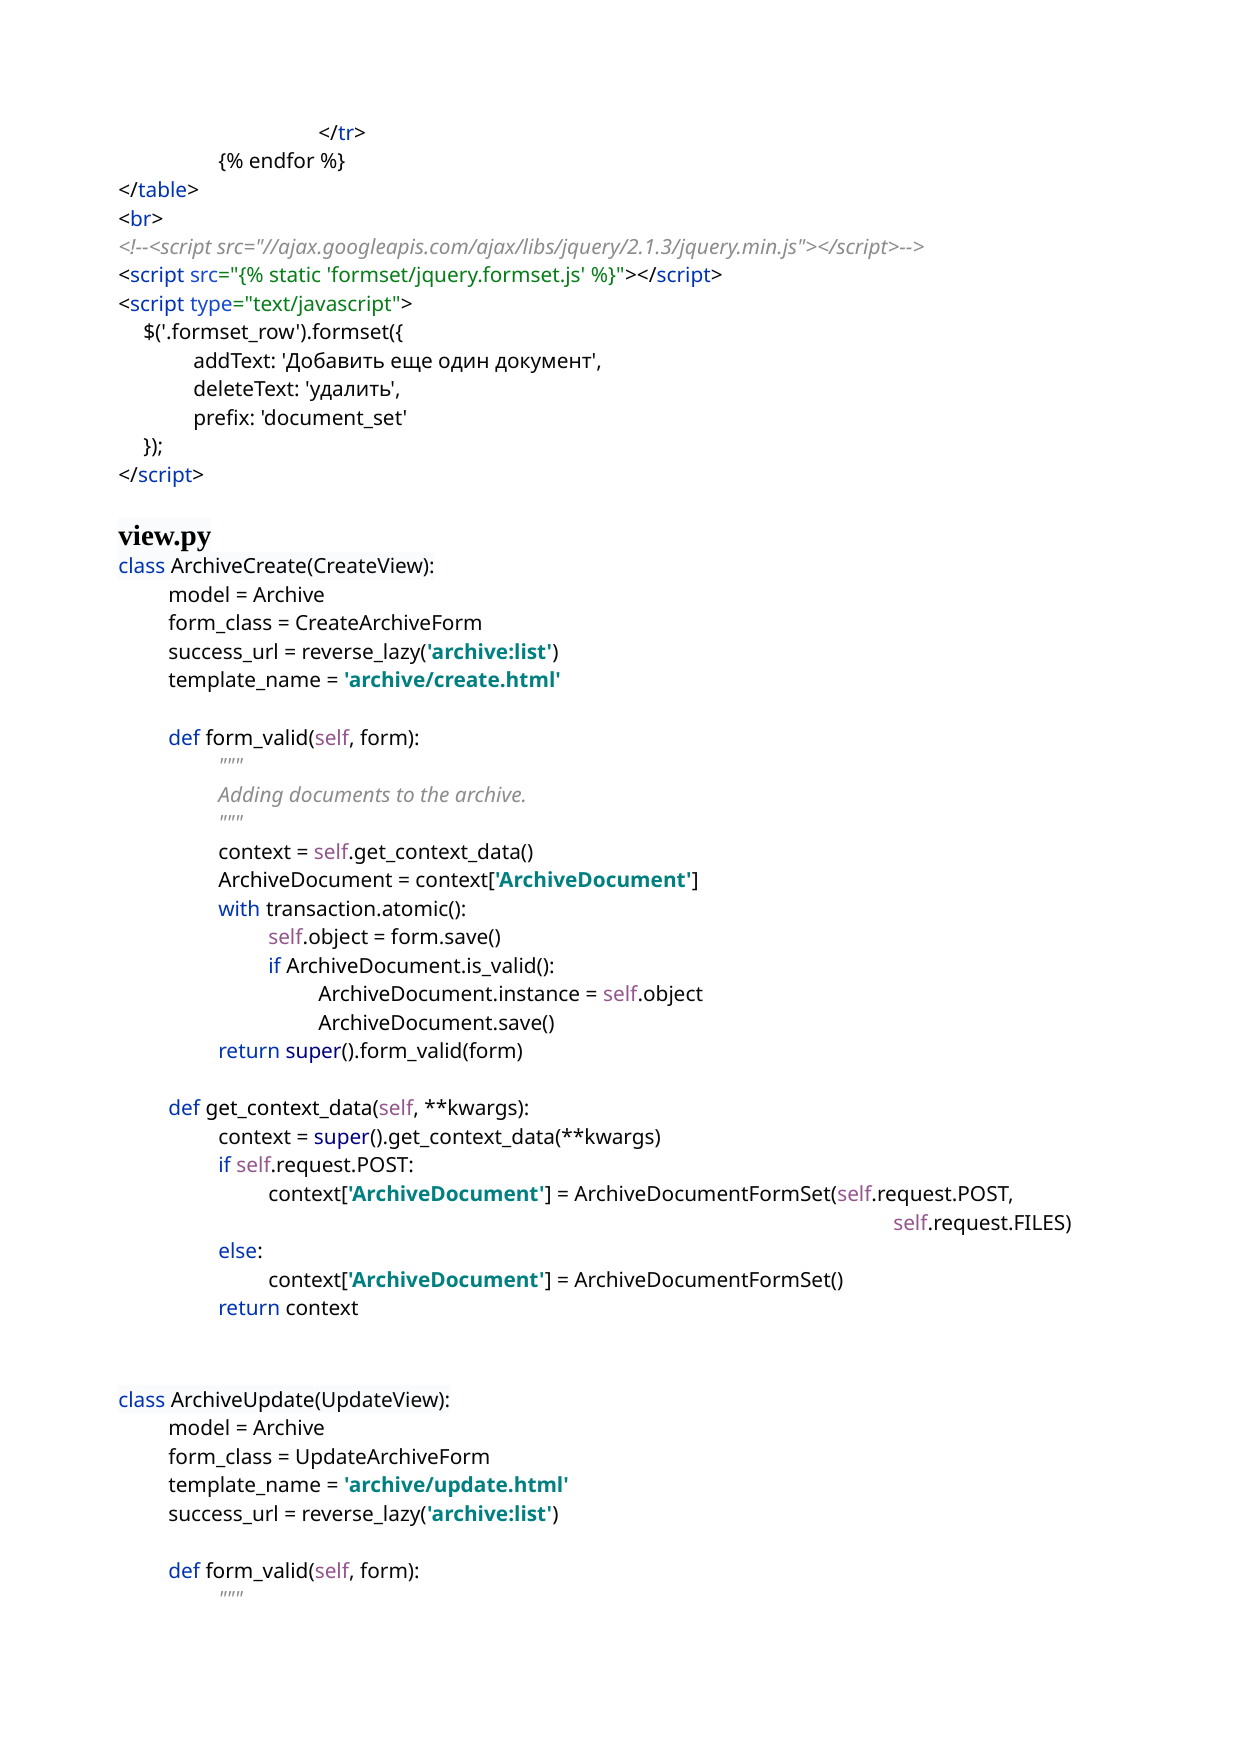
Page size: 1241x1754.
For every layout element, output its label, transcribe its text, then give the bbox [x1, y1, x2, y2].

text """ [118, 751, 1122, 780]
text class ArchiveCreate(CreateView): [118, 552, 1122, 580]
text self.request.FILES) [118, 1208, 1122, 1236]
text context = self.get_context_data() [118, 837, 1122, 865]
text """ [118, 808, 1122, 837]
text self.object = form.save() [118, 922, 1122, 951]
text addText: 'Добавить еще один документ', [118, 346, 1122, 374]
text ArchiveDocument.save() [118, 1008, 1122, 1037]
text else: [118, 1236, 1122, 1265]
text context = super().get_context_data(**kwargs) [118, 1122, 1122, 1151]
text def form_valid(self, form): [118, 1556, 1122, 1584]
text """ [118, 1584, 1122, 1613]
text </table> [118, 175, 1122, 204]
text template_name = 'archive/update.html' [118, 1470, 1122, 1499]
text prefix: 'document_set' [118, 403, 1122, 432]
text form_class = CreateArchiveForm [118, 608, 1122, 637]
text ArchiveDocument = context['ArchiveDocument'] [118, 865, 1122, 894]
text if ArchiveDocument.is_valid(): [118, 951, 1122, 979]
text {% endfor %} [118, 147, 1122, 175]
text if self.request.POST: [118, 1151, 1122, 1179]
text success_url = reverse_lazy('archive:list') [118, 1499, 1122, 1527]
text with transaction.atomic(): [118, 894, 1122, 922]
text Adding documents to the archive. [118, 780, 1122, 808]
text <br> [118, 204, 1122, 232]
text $('.formset_row').formset({ [118, 317, 1122, 346]
text form_class = UpdateArchiveForm [118, 1442, 1122, 1470]
text }); [118, 432, 1122, 460]
text success_url = reverse_lazy('archive:list') [118, 637, 1122, 666]
text </script> [118, 460, 1122, 488]
text return context [118, 1293, 1122, 1322]
text return super().form_valid(form) [118, 1037, 1122, 1065]
text context['ArchiveDocument'] = ArchiveDocumentFormSet() [118, 1265, 1122, 1293]
text <script type="text/javascript"> [118, 289, 1122, 317]
text def form_valid(self, form): [118, 723, 1122, 751]
text deleteText: 'удалить', [118, 374, 1122, 403]
text model = Archive [118, 580, 1122, 608]
text <script src="{% static 'formset/jquery.formset.js' %}"></script> [118, 261, 1122, 289]
text class ArchiveUpdate(UpdateView): [118, 1385, 1122, 1413]
text <!--<script src="//ajax.googleapis.com/ajax/libs/jquery/2.1.3/jquery.min.js"></script>--> [118, 232, 1122, 261]
text </tr> [118, 118, 1122, 147]
text model = Archive [118, 1413, 1122, 1442]
text context['ArchiveDocument'] = ArchiveDocumentFormSet(self.request.POST, [118, 1179, 1122, 1208]
text view.py [118, 518, 1122, 552]
text def get_context_data(self, **kwargs): [118, 1093, 1122, 1122]
text template_name = 'archive/create.html' [118, 666, 1122, 694]
text ArchiveDocument.instance = self.object [118, 979, 1122, 1008]
